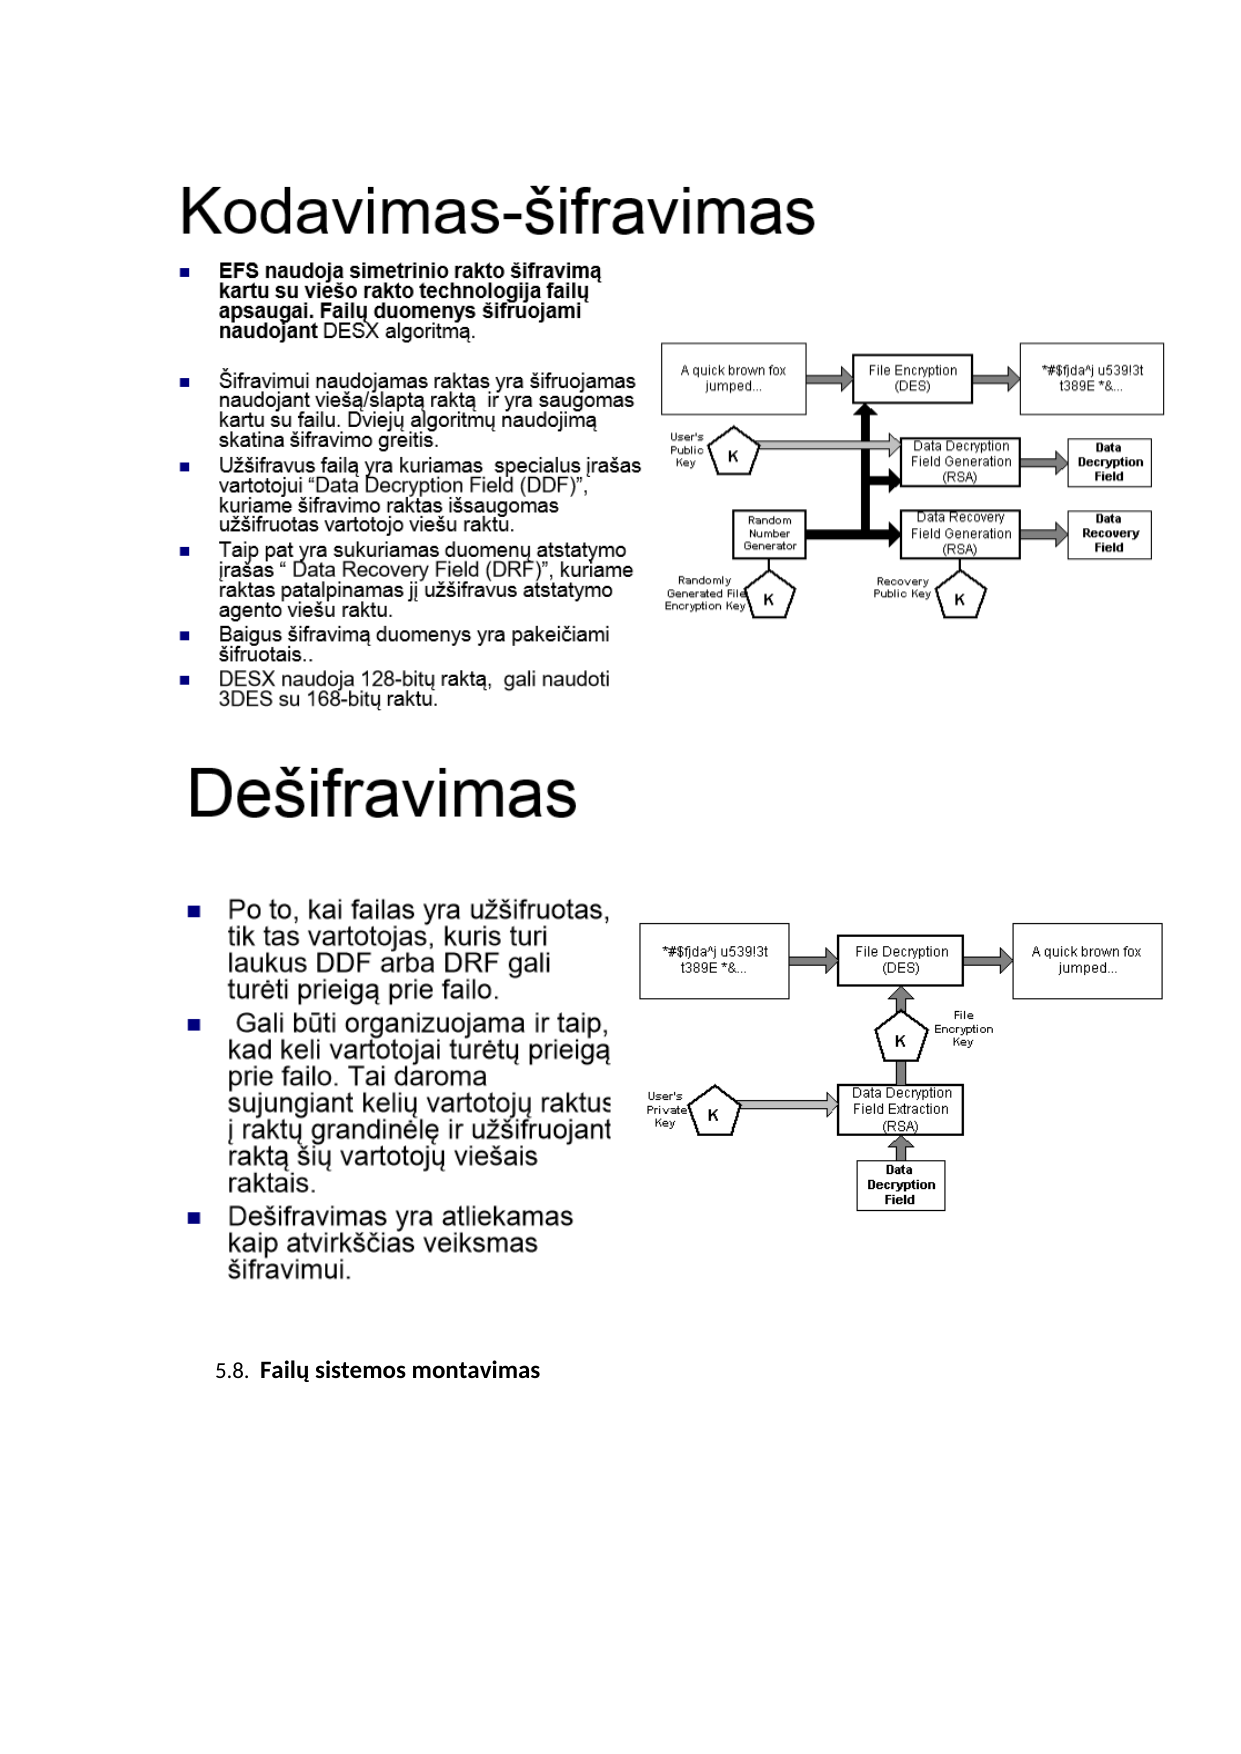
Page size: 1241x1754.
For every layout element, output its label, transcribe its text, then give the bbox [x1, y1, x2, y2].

list Failų sistemos montavimas [215, 1354, 1181, 1384]
